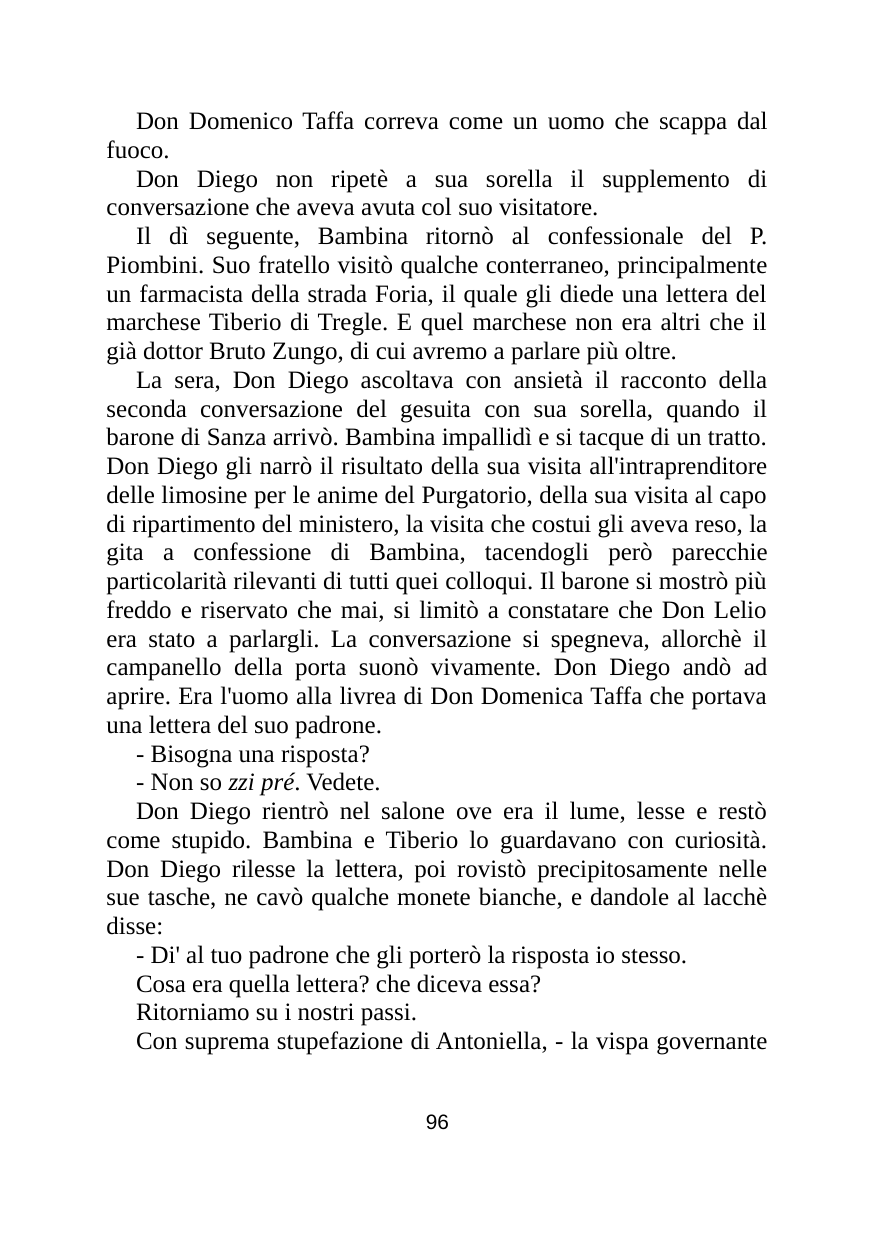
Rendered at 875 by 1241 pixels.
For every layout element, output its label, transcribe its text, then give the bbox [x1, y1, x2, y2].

text - Di' al tuo padrone che gli porterò la risposta io stesso. [106, 940, 768, 969]
text Don Diego non ripetè a sua sorella il supplemento di conversazione che aveva avuta col suo visitatore. [106, 164, 768, 221]
text Con suprema stupefazione di Antoniella, - la vispa governante [106, 1026, 768, 1055]
text La sera, Don Diego ascoltava con ansietà il racconto della seconda conversazione del gesuita con sua sorella, quando il barone di Sanza arrivò. Bambina impallidì e si tacque di un tratto. Don Diego gli narrò il risultato della sua visita all'intraprenditore delle limosine per le anime del Purgatorio, della sua visita al capo di ripartimento del ministero, la visita che costui gli aveva reso, la gita a confessione di Bambina, tacendogli però parecchie particolarità rilevanti di tutti quei colloqui. Il barone si mostrò più freddo e riservato che mai, si limitò a constatare che Don Lelio era stato a parlargli. La conversazione si spegneva, allorchè il campanello della porta suonò vivamente. Don Diego andò ad aprire. Era l'uomo alla livrea di Don Domenica Taffa che portava una lettera del suo padrone. [106, 365, 768, 739]
text Cosa era quella lettera? che diceva essa? [106, 969, 768, 997]
text Il dì seguente, Bambina ritornò al confessionale del P. Piombini. Suo fratello visitò qualche conterraneo, principalmente un farmacista della strada Foria, il quale gli diede una lettera del marchese Tiberio di Tregle. E quel marchese non era altri che il già dottor Bruto Zungo, di cui avremo a parlare più oltre. [106, 221, 768, 365]
text Don Diego rientrò nel salone ove era il lume, lesse e restò come stupido. Bambina e Tiberio lo guardavano con curiosità. Don Diego rilesse la lettera, poi rovistò precipitosamente nelle sue tasche, ne cavò qualche monete bianche, e dandole al lacchè disse: [106, 796, 768, 940]
text Ritorniamo su i nostri passi. [106, 997, 768, 1026]
text Don Domenico Taffa correva come un uomo che scappa dal fuoco. [106, 106, 768, 164]
text - Non so zzi pré. Vedete. [106, 767, 768, 796]
text - Bisogna una risposta? [106, 739, 768, 767]
